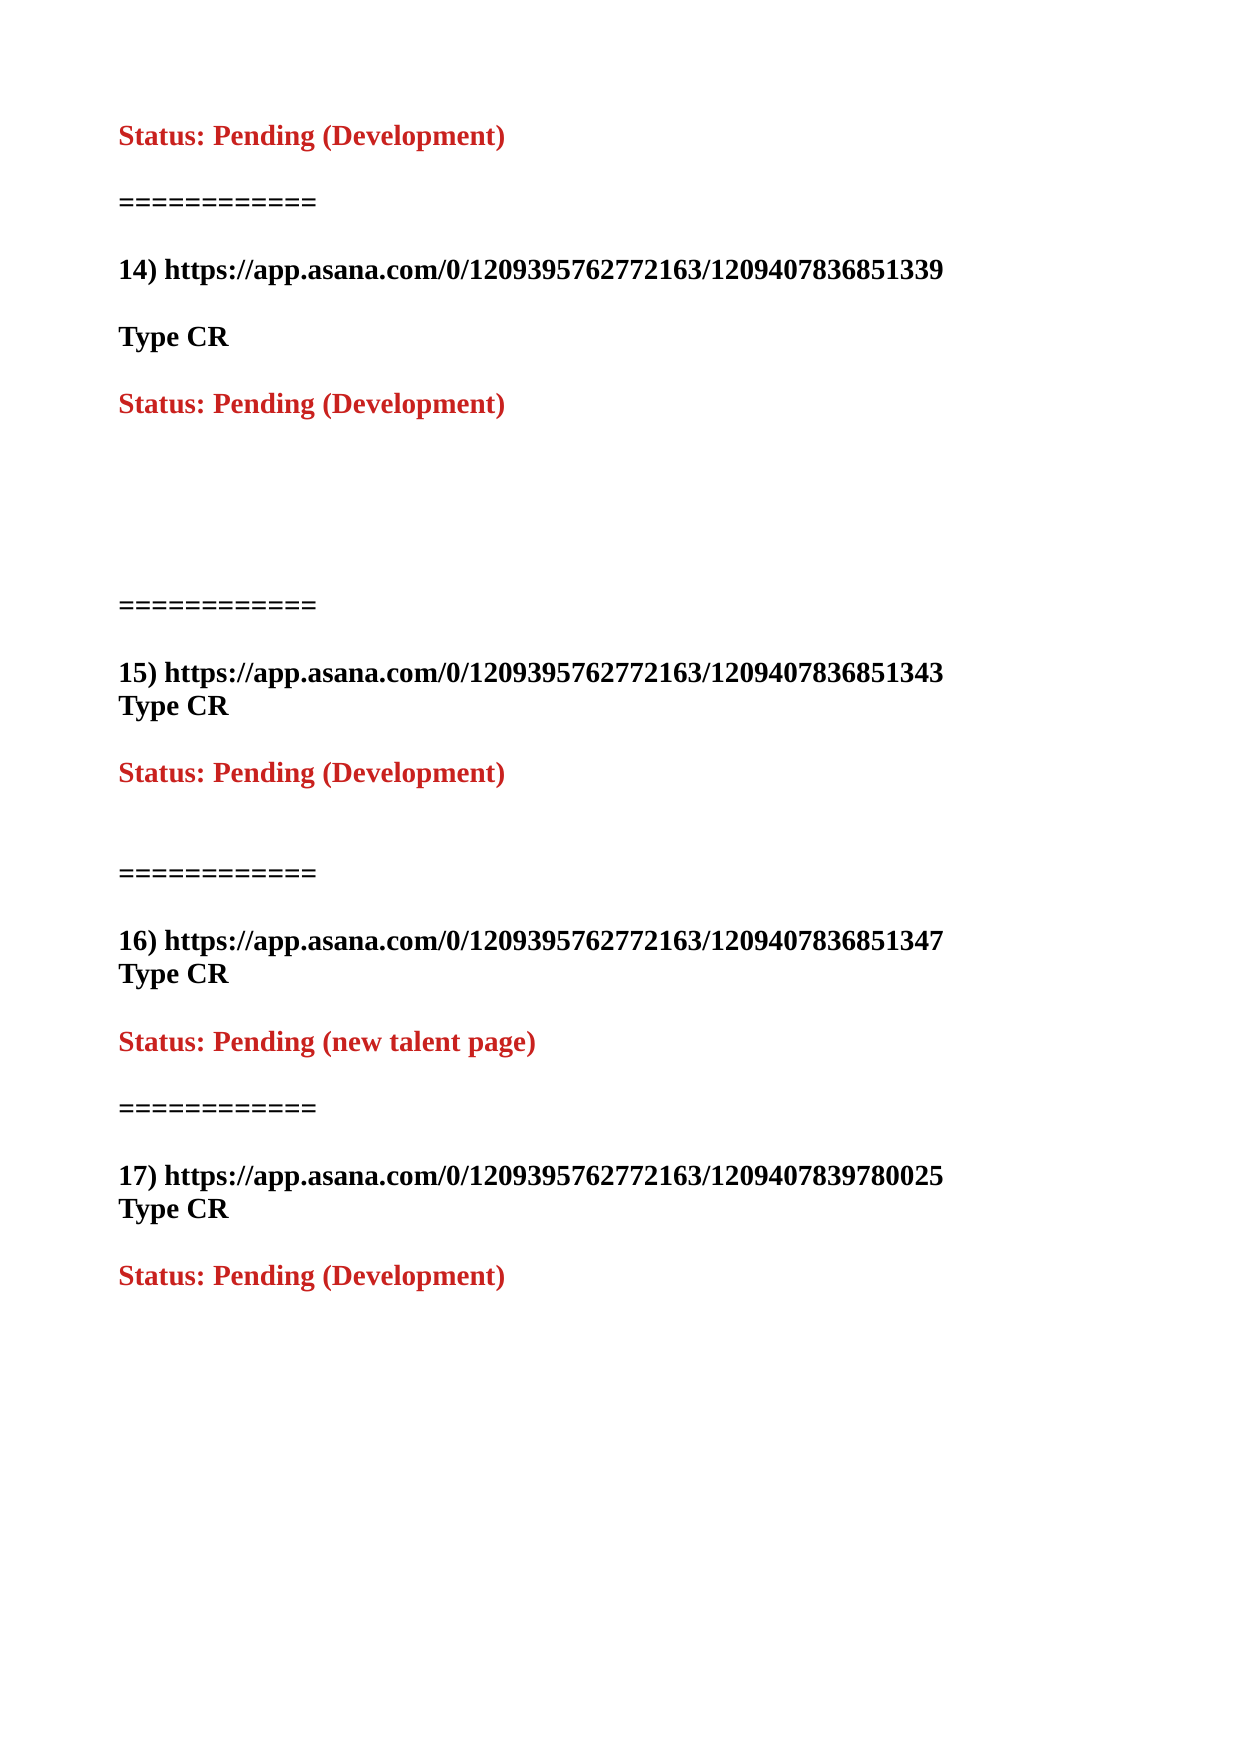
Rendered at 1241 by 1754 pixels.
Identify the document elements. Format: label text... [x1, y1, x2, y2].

text Status: Pending (new talent page) [118, 1024, 1122, 1057]
text 16) https://app.asana.com/0/1209395762772163/1209407836851347 [118, 923, 1122, 957]
text 17) https://app.asana.com/0/1209395762772163/1209407839780025 [118, 1158, 1122, 1191]
text Status: Pending (Development) [118, 118, 1122, 152]
text ============ [118, 588, 1122, 621]
text Type CR [118, 1191, 1122, 1225]
text ============ [118, 185, 1122, 219]
text ============ [118, 856, 1122, 889]
text Type CR [118, 319, 1122, 353]
text Type CR [118, 688, 1122, 722]
text Status: Pending (Development) [118, 755, 1122, 789]
text ============ [118, 1091, 1122, 1124]
text Status: Pending (Development) [118, 386, 1122, 420]
text Type CR [118, 957, 1122, 990]
text Status: Pending (Development) [118, 1258, 1122, 1292]
text 14) https://app.asana.com/0/1209395762772163/1209407836851339 [118, 252, 1122, 286]
text 15) https://app.asana.com/0/1209395762772163/1209407836851343 [118, 655, 1122, 688]
